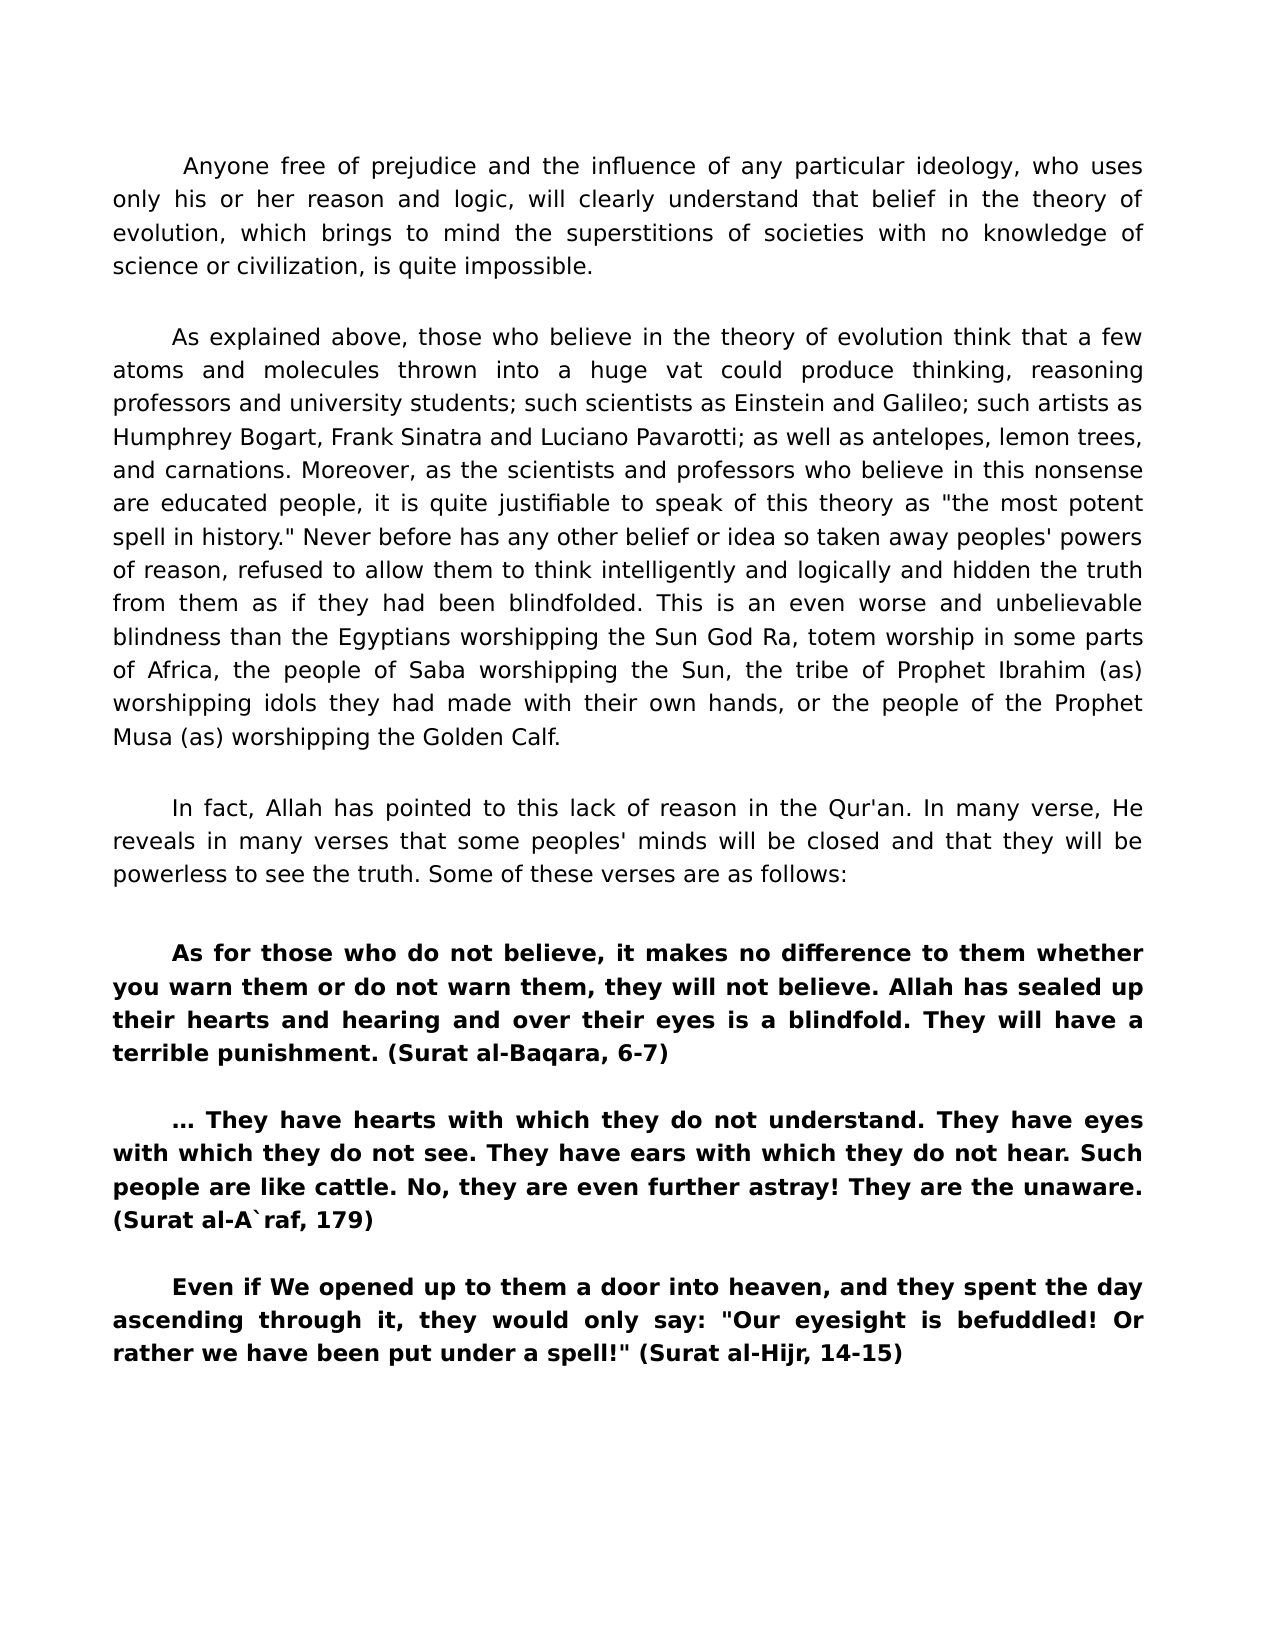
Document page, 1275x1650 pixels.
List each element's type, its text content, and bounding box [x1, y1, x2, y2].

text In fact, Allah has pointed to this lack of reason in the Qur'an. In many verse, He reveals in many verses that some peoples' minds will be closed and that they will be powerless to see the truth. Some of these verses are as follows: [112, 789, 1145, 889]
text Anyone free of prejudice and the influence of any particular ideology, who uses only his or her reason and logic, will clearly understand that belief in the theory of evolution, which brings to mind the superstitions of societies with no knowledge of science or civilization, is quite impossible. [112, 148, 1145, 281]
text … They have hearts with which they do not understand. They have eyes with which they do not see. They have ears with which they do not hear. Such people are like cattle. No, they are even further astray! They are the unaware. (Surat al-A`raf, 179) [112, 1102, 1145, 1235]
text As explained above, those who believe in the theory of evolution think that a few atoms and molecules thrown into a huge vat could produce thinking, reasoning professors and university students; such scientists as Einstein and Galileo; such artists as Humphrey Bogart, Frank Sinatra and Luciano Pavarotti; as well as antelopes, lemon trees, and carnations. Moreover, as the scientists and professors who believe in this nonsense are educated people, it is quite justifiable to speak of this theory as "the most potent spell in history." Never before has any other belief or idea so taken away peoples' powers of reason, refused to allow them to think intelligently and logically and hidden the truth from them as if they had been blindfolded. This is an even worse and unbelievable blindness than the Egyptians worshipping the Sun God Ra, totem worship in some parts of Africa, the people of Saba worshipping the Sun, the tribe of Prophet Ibrahim (as) worshipping idols they had made with their own hands, or the people of the Prophet Musa (as) worshipping the Golden Calf. [112, 318, 1145, 752]
text As for those who do not believe, it makes no difference to them whether you warn them or do not warn them, they will not believe. Allah has sealed up their hearts and hearing and over their eyes is a blindfold. They will have a terrible punishment. (Surat al-Baqara, 6-7) [112, 935, 1145, 1068]
text Even if We opened up to them a door into heaven, and they spent the day ascending through it, they would only say: "Our eyesight is befuddled! Or rather we have been put under a spell!" (Surat al-Hijr, 14-15) [112, 1268, 1145, 1368]
